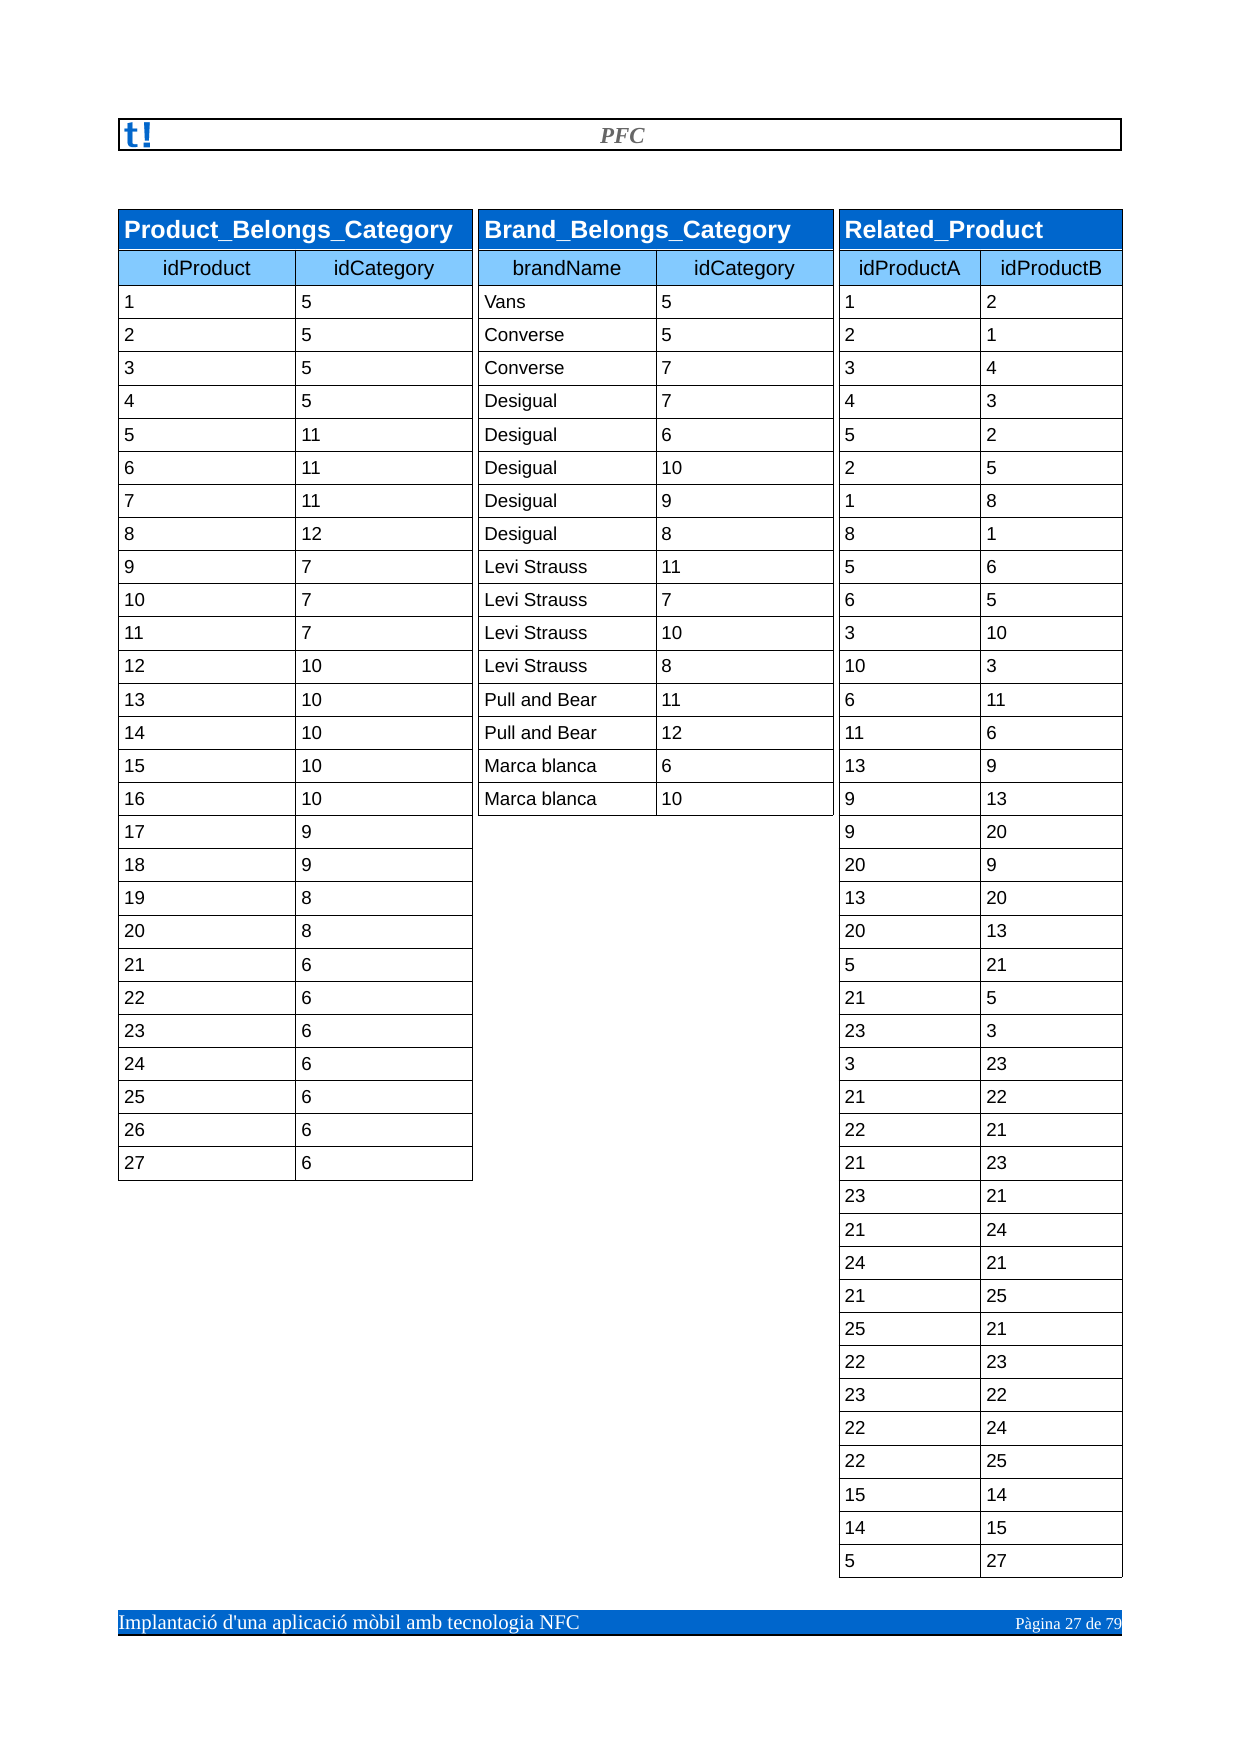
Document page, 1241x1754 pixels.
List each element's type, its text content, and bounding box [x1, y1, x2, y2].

table_cell 7 [296, 551, 472, 583]
table_cell 21 [981, 1114, 1122, 1146]
table_cell 13 [981, 916, 1122, 948]
table_cell 6 [119, 452, 295, 484]
table_cell 8 [296, 916, 472, 948]
table_cell 2 [840, 452, 980, 484]
table_cell Pull and Bear [479, 684, 656, 716]
table_cell 11 [657, 551, 833, 583]
table_cell 10 [296, 783, 472, 815]
table_cell Desigual [479, 419, 656, 451]
table_cell 1 [119, 286, 295, 318]
table_cell 27 [981, 1545, 1122, 1577]
table_cell idProductA [840, 251, 980, 285]
table_cell Levi Strauss [479, 651, 656, 683]
table_cell 17 [119, 816, 295, 848]
table_cell 21 [981, 1313, 1122, 1345]
table_cell 10 [296, 750, 472, 782]
table_cell 16 [119, 783, 295, 815]
table_cell 1 [981, 518, 1122, 550]
table_cell 12 [296, 518, 472, 550]
table_cell 21 [119, 949, 295, 981]
table_cell 10 [657, 452, 833, 484]
table_cell 10 [657, 783, 833, 815]
table_cell 6 [296, 1081, 472, 1113]
table_cell idCategory [657, 251, 833, 285]
table_cell 6 [296, 1147, 472, 1179]
table_cell 7 [657, 584, 833, 616]
table_cell 12 [657, 717, 833, 749]
table_cell 23 [981, 1147, 1122, 1179]
table_cell 9 [296, 849, 472, 881]
table_cell 19 [119, 882, 295, 914]
table_cell 5 [981, 584, 1122, 616]
table_cell 18 [119, 849, 295, 881]
table_cell 23 [119, 1015, 295, 1047]
table_cell Converse [479, 319, 656, 351]
table_cell idCategory [296, 251, 472, 285]
table_cell 21 [840, 1214, 980, 1246]
table_cell 21 [840, 1081, 980, 1113]
table_cell Converse [479, 352, 656, 384]
table_cell 22 [840, 1114, 980, 1146]
table_cell 22 [981, 1379, 1122, 1411]
table_cell 15 [119, 750, 295, 782]
table_cell 23 [981, 1048, 1122, 1080]
table_cell 21 [840, 1147, 980, 1179]
table_cell 6 [657, 419, 833, 451]
table_cell 21 [840, 1280, 980, 1312]
table_cell 5 [296, 319, 472, 351]
table_cell 8 [657, 651, 833, 683]
table_cell 7 [296, 584, 472, 616]
table_cell 3 [981, 651, 1122, 683]
table_cell 14 [840, 1512, 980, 1544]
table_cell 24 [840, 1247, 980, 1279]
table_cell 10 [840, 651, 980, 683]
table_cell 2 [119, 319, 295, 351]
table_cell 8 [119, 518, 295, 550]
table_cell 24 [981, 1214, 1122, 1246]
table_cell 4 [119, 386, 295, 418]
table_cell 5 [840, 1545, 980, 1577]
table_cell 23 [840, 1181, 980, 1213]
table_cell 14 [119, 717, 295, 749]
table_cell 23 [840, 1379, 980, 1411]
table_cell 25 [840, 1313, 980, 1345]
table_cell 20 [981, 882, 1122, 914]
table_cell 22 [840, 1346, 980, 1378]
table_cell Vans [479, 286, 656, 318]
table_cell 11 [296, 485, 472, 517]
table_cell 5 [296, 386, 472, 418]
table_cell 6 [296, 949, 472, 981]
table_cell 11 [657, 684, 833, 716]
table_cell Desigual [479, 485, 656, 517]
table_cell 9 [296, 816, 472, 848]
table_cell Marca blanca [479, 783, 656, 815]
table_cell 21 [981, 1247, 1122, 1279]
table_cell 3 [119, 352, 295, 384]
picture [123, 121, 151, 148]
table_cell 24 [119, 1048, 295, 1080]
table_cell 5 [840, 551, 980, 583]
table_cell 15 [981, 1512, 1122, 1544]
table_cell 21 [981, 949, 1122, 981]
table_cell 13 [840, 882, 980, 914]
table_cell 8 [296, 882, 472, 914]
table_cell 23 [840, 1015, 980, 1047]
table_cell 1 [840, 286, 980, 318]
table_cell 10 [119, 584, 295, 616]
table_cell brandName [479, 251, 656, 285]
table_cell 6 [981, 551, 1122, 583]
table_cell 27 [119, 1147, 295, 1179]
table_cell 5 [840, 949, 980, 981]
table_cell 11 [119, 617, 295, 649]
table_cell 3 [840, 1048, 980, 1080]
table_cell 13 [119, 684, 295, 716]
table_cell 22 [119, 982, 295, 1014]
table_cell 9 [657, 485, 833, 517]
table_cell 22 [840, 1412, 980, 1444]
table_cell Desigual [479, 386, 656, 418]
table_cell 6 [840, 584, 980, 616]
table_cell 1 [840, 485, 980, 517]
table_cell 4 [840, 386, 980, 418]
table_cell 8 [981, 485, 1122, 517]
table_cell 8 [840, 518, 980, 550]
table_cell 6 [981, 717, 1122, 749]
table_cell 6 [657, 750, 833, 782]
table_cell 24 [981, 1412, 1122, 1444]
table_cell Pull and Bear [479, 717, 656, 749]
table_cell 8 [657, 518, 833, 550]
table_cell 13 [981, 783, 1122, 815]
table_cell 3 [840, 617, 980, 649]
table_cell 5 [981, 982, 1122, 1014]
table_cell Desigual [479, 452, 656, 484]
table_cell 20 [981, 816, 1122, 848]
table_cell 20 [119, 916, 295, 948]
table_header Related_Product [840, 210, 1122, 249]
table_header Product_Belongs_Category [119, 210, 472, 249]
table_cell idProductB [981, 251, 1122, 285]
table_cell 9 [981, 750, 1122, 782]
table_cell 22 [840, 1446, 980, 1478]
table_cell 21 [981, 1181, 1122, 1213]
table_cell 2 [981, 286, 1122, 318]
table_cell 6 [296, 1114, 472, 1146]
table_cell 5 [981, 452, 1122, 484]
table_cell 7 [296, 617, 472, 649]
table_cell 5 [657, 286, 833, 318]
table_cell 9 [840, 816, 980, 848]
table_cell 12 [119, 651, 295, 683]
table_cell 15 [840, 1479, 980, 1511]
table_cell 1 [981, 319, 1122, 351]
table_cell 3 [840, 352, 980, 384]
table_cell 7 [657, 352, 833, 384]
table_cell idProduct [119, 251, 295, 285]
table_cell 5 [657, 319, 833, 351]
table_cell 4 [981, 352, 1122, 384]
table_cell 11 [296, 419, 472, 451]
table_cell 5 [119, 419, 295, 451]
table_cell 25 [981, 1446, 1122, 1478]
table_cell Levi Strauss [479, 617, 656, 649]
table_cell 20 [840, 916, 980, 948]
table_cell 6 [296, 982, 472, 1014]
table_cell 3 [981, 386, 1122, 418]
table_cell 6 [840, 684, 980, 716]
table_cell 5 [840, 419, 980, 451]
table_cell 10 [296, 717, 472, 749]
table_cell 11 [981, 684, 1122, 716]
table_cell Levi Strauss [479, 551, 656, 583]
table_cell 9 [119, 551, 295, 583]
table_cell 9 [981, 849, 1122, 881]
table_cell 2 [840, 319, 980, 351]
table_cell Desigual [479, 518, 656, 550]
table_cell 5 [296, 286, 472, 318]
table_cell 10 [657, 617, 833, 649]
table_cell 11 [840, 717, 980, 749]
table_cell 21 [840, 982, 980, 1014]
table_cell Levi Strauss [479, 584, 656, 616]
table_cell 6 [296, 1048, 472, 1080]
table_cell 10 [296, 651, 472, 683]
table_cell 7 [657, 386, 833, 418]
table_cell 14 [981, 1479, 1122, 1511]
table_header Brand_Belongs_Category [479, 210, 833, 249]
table_cell 20 [840, 849, 980, 881]
table_cell 13 [840, 750, 980, 782]
table_cell 23 [981, 1346, 1122, 1378]
table_cell 22 [981, 1081, 1122, 1113]
table_cell 9 [840, 783, 980, 815]
table_cell 26 [119, 1114, 295, 1146]
table_cell 10 [296, 684, 472, 716]
table_cell 11 [296, 452, 472, 484]
table_cell 5 [296, 352, 472, 384]
table_cell 10 [981, 617, 1122, 649]
table_cell 2 [981, 419, 1122, 451]
table_cell 25 [119, 1081, 295, 1113]
table_cell 25 [981, 1280, 1122, 1312]
table_cell 3 [981, 1015, 1122, 1047]
table_cell 6 [296, 1015, 472, 1047]
table_cell 7 [119, 485, 295, 517]
table_cell Marca blanca [479, 750, 656, 782]
